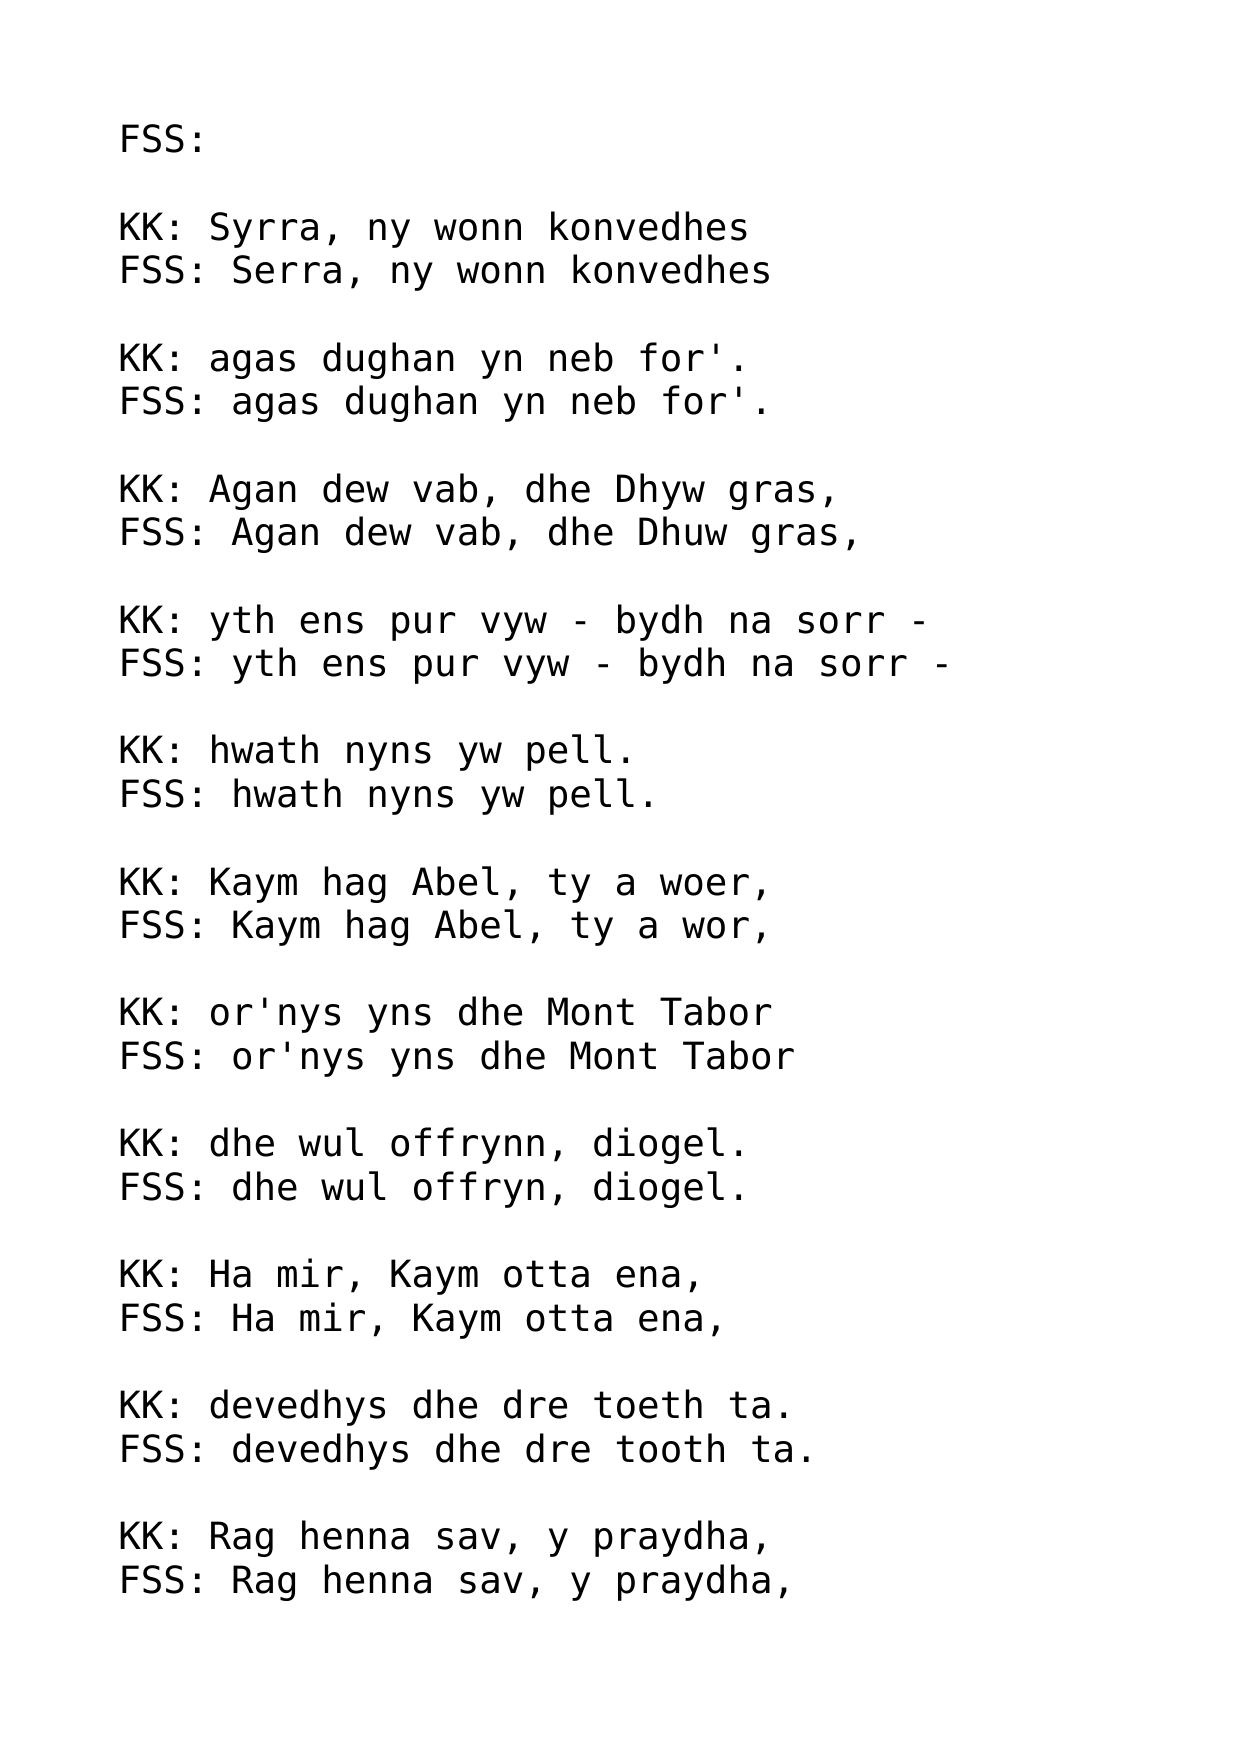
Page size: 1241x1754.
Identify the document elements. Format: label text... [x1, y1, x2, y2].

text FSS: dhe wul offryn, diogel. [118, 1166, 1122, 1209]
text FSS: or'nys yns dhe Mont Tabor [118, 1035, 1122, 1078]
text FSS: yth ens pur vyw - bydh na sorr - [118, 642, 1122, 686]
text FSS: Ha mir, Kaym otta ena, [118, 1297, 1122, 1340]
text FSS: agas dughan yn neb for'. [118, 380, 1122, 424]
text FSS: Serra, ny wonn konvedhes [118, 249, 1122, 293]
text KK: devedhys dhe dre toeth ta. [118, 1384, 1122, 1427]
text FSS: [118, 118, 1122, 162]
text KK: hwath nyns yw pell. [118, 729, 1122, 773]
text KK: Rag henna sav, y praydha, [118, 1515, 1122, 1558]
text KK: Ha mir, Kaym otta ena, [118, 1253, 1122, 1297]
text KK: dhe wul offrynn, diogel. [118, 1122, 1122, 1166]
text KK: or'nys yns dhe Mont Tabor [118, 991, 1122, 1035]
text KK: yth ens pur vyw - bydh na sorr - [118, 598, 1122, 642]
text KK: Syrra, ny wonn konvedhes [118, 205, 1122, 249]
text FSS: devedhys dhe dre tooth ta. [118, 1427, 1122, 1471]
text FSS: hwath nyns yw pell. [118, 773, 1122, 816]
text FSS: Agan dew vab, dhe Dhuw gras, [118, 511, 1122, 554]
text KK: agas dughan yn neb for'. [118, 336, 1122, 380]
text FSS: Kaym hag Abel, ty a wor, [118, 904, 1122, 947]
text KK: Agan dew vab, dhe Dhyw gras, [118, 467, 1122, 511]
text KK: Kaym hag Abel, ty a woer, [118, 860, 1122, 904]
text FSS: Rag henna sav, y praydha, [118, 1558, 1122, 1602]
